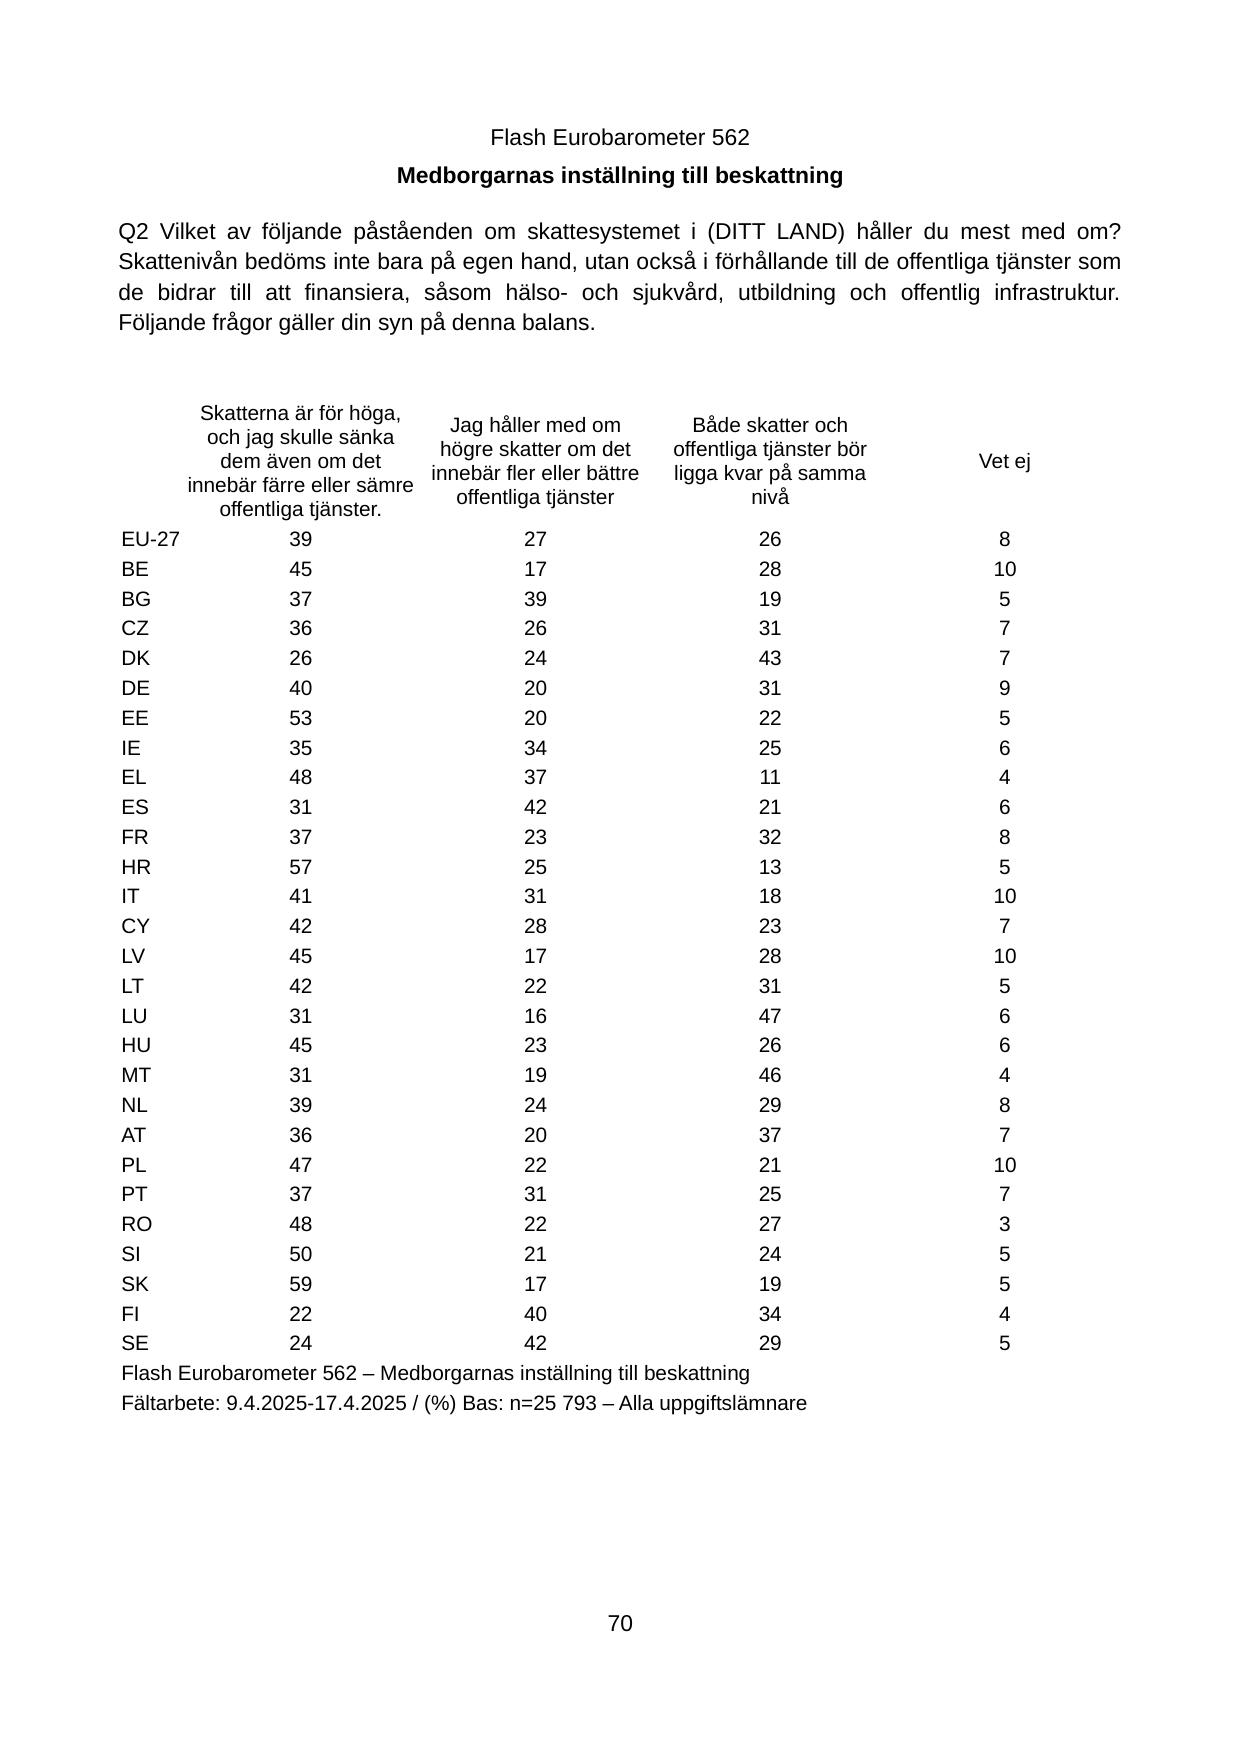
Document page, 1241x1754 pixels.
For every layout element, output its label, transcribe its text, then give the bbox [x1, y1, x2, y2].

text Q2 Vilket av följande påståenden om skattesystemet i (DITT LAND) håller du mest med om? Skattenivån bedöms inte bara på egen hand, utan också i förhållande till de offentliga tjänster som de bidrar till att finansiera, såsom hälso- och sjukvård, utbildning och offentlig infrastruktur. Följande frågor gäller din syn på denna balans. [118, 218, 1122, 335]
table_cell 10 [888, 941, 1122, 971]
table_cell 40 [418, 1299, 653, 1328]
table_cell 8 [888, 524, 1122, 554]
table_cell 31 [653, 971, 887, 1001]
table_cell DK [118, 643, 183, 673]
table_cell 28 [418, 911, 653, 941]
table_cell 5 [888, 1239, 1122, 1269]
table_cell 17 [418, 554, 653, 583]
table_cell 19 [653, 584, 887, 613]
table_cell 53 [183, 703, 418, 732]
table_cell 50 [183, 1239, 418, 1269]
table_cell 34 [653, 1299, 887, 1328]
table_cell 24 [418, 643, 653, 673]
table_cell 39 [183, 524, 418, 554]
table_cell Fältarbete: 9.4.2025-17.4.2025 / (%) Bas: n=25 793 – Alla uppgiftslämnare [118, 1388, 1122, 1418]
table_cell 28 [653, 941, 887, 971]
table_cell 5 [888, 703, 1122, 732]
table_cell ES [118, 792, 183, 822]
table_cell 18 [653, 881, 887, 911]
table_cell 26 [653, 524, 887, 554]
table_cell 29 [653, 1328, 887, 1358]
table_header Både skatter och offentliga tjänster bör ligga kvar på samma nivå [653, 398, 887, 524]
table_cell 42 [418, 792, 653, 822]
table_cell 4 [888, 1060, 1122, 1090]
table_cell 36 [183, 1120, 418, 1149]
table_cell 26 [183, 643, 418, 673]
table_cell 23 [653, 911, 887, 941]
table_cell 26 [418, 613, 653, 643]
table_header Vet ej [888, 398, 1122, 524]
table_cell FI [118, 1299, 183, 1328]
table_cell 45 [183, 941, 418, 971]
table_cell EL [118, 762, 183, 792]
table_cell BE [118, 554, 183, 583]
table_cell 8 [888, 1090, 1122, 1120]
table_cell 13 [653, 852, 887, 881]
table_cell 29 [653, 1090, 887, 1120]
table_cell 48 [183, 762, 418, 792]
table_cell 31 [418, 1179, 653, 1209]
table_cell 31 [653, 673, 887, 703]
table_cell 39 [418, 584, 653, 613]
table_cell 37 [183, 822, 418, 852]
table_cell SE [118, 1328, 183, 1358]
table_cell 6 [888, 1030, 1122, 1060]
table_cell 5 [888, 971, 1122, 1001]
table_cell 37 [653, 1120, 887, 1149]
table_cell BG [118, 584, 183, 613]
table_cell 59 [183, 1269, 418, 1298]
table_cell 42 [183, 971, 418, 1001]
table_cell 22 [653, 703, 887, 732]
table_cell 35 [183, 733, 418, 762]
table_cell 7 [888, 1120, 1122, 1149]
table_cell 27 [418, 524, 653, 554]
table_cell 31 [183, 1001, 418, 1030]
table_cell 20 [418, 673, 653, 703]
table_cell 27 [653, 1209, 887, 1239]
table_header [118, 398, 183, 524]
table_cell IT [118, 881, 183, 911]
table_cell 20 [418, 1120, 653, 1149]
table_cell 47 [653, 1001, 887, 1030]
table_cell 25 [418, 852, 653, 881]
table_cell 23 [418, 822, 653, 852]
table_cell EE [118, 703, 183, 732]
table_cell IE [118, 733, 183, 762]
table_cell 6 [888, 733, 1122, 762]
table_header Jag håller med om högre skatter om det innebär fler eller bättre offentliga tjänster [418, 398, 653, 524]
table_cell 5 [888, 852, 1122, 881]
table_cell 19 [418, 1060, 653, 1090]
table_cell 20 [418, 703, 653, 732]
table_cell 10 [888, 1150, 1122, 1179]
table_cell 31 [183, 792, 418, 822]
table_cell 10 [888, 881, 1122, 911]
table_cell 25 [653, 1179, 887, 1209]
table_cell 24 [653, 1239, 887, 1269]
table_cell 32 [653, 822, 887, 852]
table_cell MT [118, 1060, 183, 1090]
table_cell PL [118, 1150, 183, 1179]
table_cell 22 [418, 1150, 653, 1179]
table_cell NL [118, 1090, 183, 1120]
table_cell 7 [888, 613, 1122, 643]
table_cell RO [118, 1209, 183, 1239]
table_cell 22 [418, 1209, 653, 1239]
table_cell 37 [183, 584, 418, 613]
table_cell 47 [183, 1150, 418, 1179]
table_cell 21 [418, 1239, 653, 1269]
table_cell 22 [418, 971, 653, 1001]
table_cell 21 [653, 1150, 887, 1179]
table_cell 6 [888, 1001, 1122, 1030]
table_cell 31 [183, 1060, 418, 1090]
table_cell 39 [183, 1090, 418, 1120]
table_cell 40 [183, 673, 418, 703]
table_cell 21 [653, 792, 887, 822]
table_cell PT [118, 1179, 183, 1209]
table_cell 48 [183, 1209, 418, 1239]
table_cell 37 [183, 1179, 418, 1209]
table_cell 17 [418, 1269, 653, 1298]
table_cell 16 [418, 1001, 653, 1030]
table_cell HR [118, 852, 183, 881]
table_cell SI [118, 1239, 183, 1269]
table_cell 7 [888, 1179, 1122, 1209]
table_cell 43 [653, 643, 887, 673]
table_header Skatterna är för höga, och jag skulle sänka dem även om det innebär färre eller sämre offentliga tjänster. [183, 398, 418, 524]
table_cell 19 [653, 1269, 887, 1298]
table_cell 42 [418, 1328, 653, 1358]
table_cell 41 [183, 881, 418, 911]
table_cell LT [118, 971, 183, 1001]
table_cell EU-27 [118, 524, 183, 554]
table_cell LV [118, 941, 183, 971]
table_cell 5 [888, 1328, 1122, 1358]
table_cell 31 [653, 613, 887, 643]
table_cell HU [118, 1030, 183, 1060]
table_cell CZ [118, 613, 183, 643]
table_cell 10 [888, 554, 1122, 583]
table_cell 36 [183, 613, 418, 643]
table_cell 17 [418, 941, 653, 971]
table_cell 24 [183, 1328, 418, 1358]
table_cell 31 [418, 881, 653, 911]
table_cell 8 [888, 822, 1122, 852]
table_cell 11 [653, 762, 887, 792]
table_cell 28 [653, 554, 887, 583]
table_cell 6 [888, 792, 1122, 822]
table_cell 46 [653, 1060, 887, 1090]
table_cell FR [118, 822, 183, 852]
table_cell 26 [653, 1030, 887, 1060]
table_cell Flash Eurobarometer 562 – Medborgarnas inställning till beskattning [118, 1358, 1122, 1388]
table_cell 5 [888, 1269, 1122, 1298]
table_cell 4 [888, 1299, 1122, 1328]
table_cell DE [118, 673, 183, 703]
table_cell 9 [888, 673, 1122, 703]
table_cell 4 [888, 762, 1122, 792]
table_cell 22 [183, 1299, 418, 1328]
table_cell CY [118, 911, 183, 941]
table_cell AT [118, 1120, 183, 1149]
table_cell 34 [418, 733, 653, 762]
table_cell 57 [183, 852, 418, 881]
table_cell 42 [183, 911, 418, 941]
table_cell LU [118, 1001, 183, 1030]
table_cell 37 [418, 762, 653, 792]
table_cell SK [118, 1269, 183, 1298]
table_cell 23 [418, 1030, 653, 1060]
table_cell 45 [183, 554, 418, 583]
table_cell 25 [653, 733, 887, 762]
table_cell 7 [888, 911, 1122, 941]
table_cell 5 [888, 584, 1122, 613]
table_cell 7 [888, 643, 1122, 673]
table_cell 45 [183, 1030, 418, 1060]
table_cell 3 [888, 1209, 1122, 1239]
table_cell 24 [418, 1090, 653, 1120]
